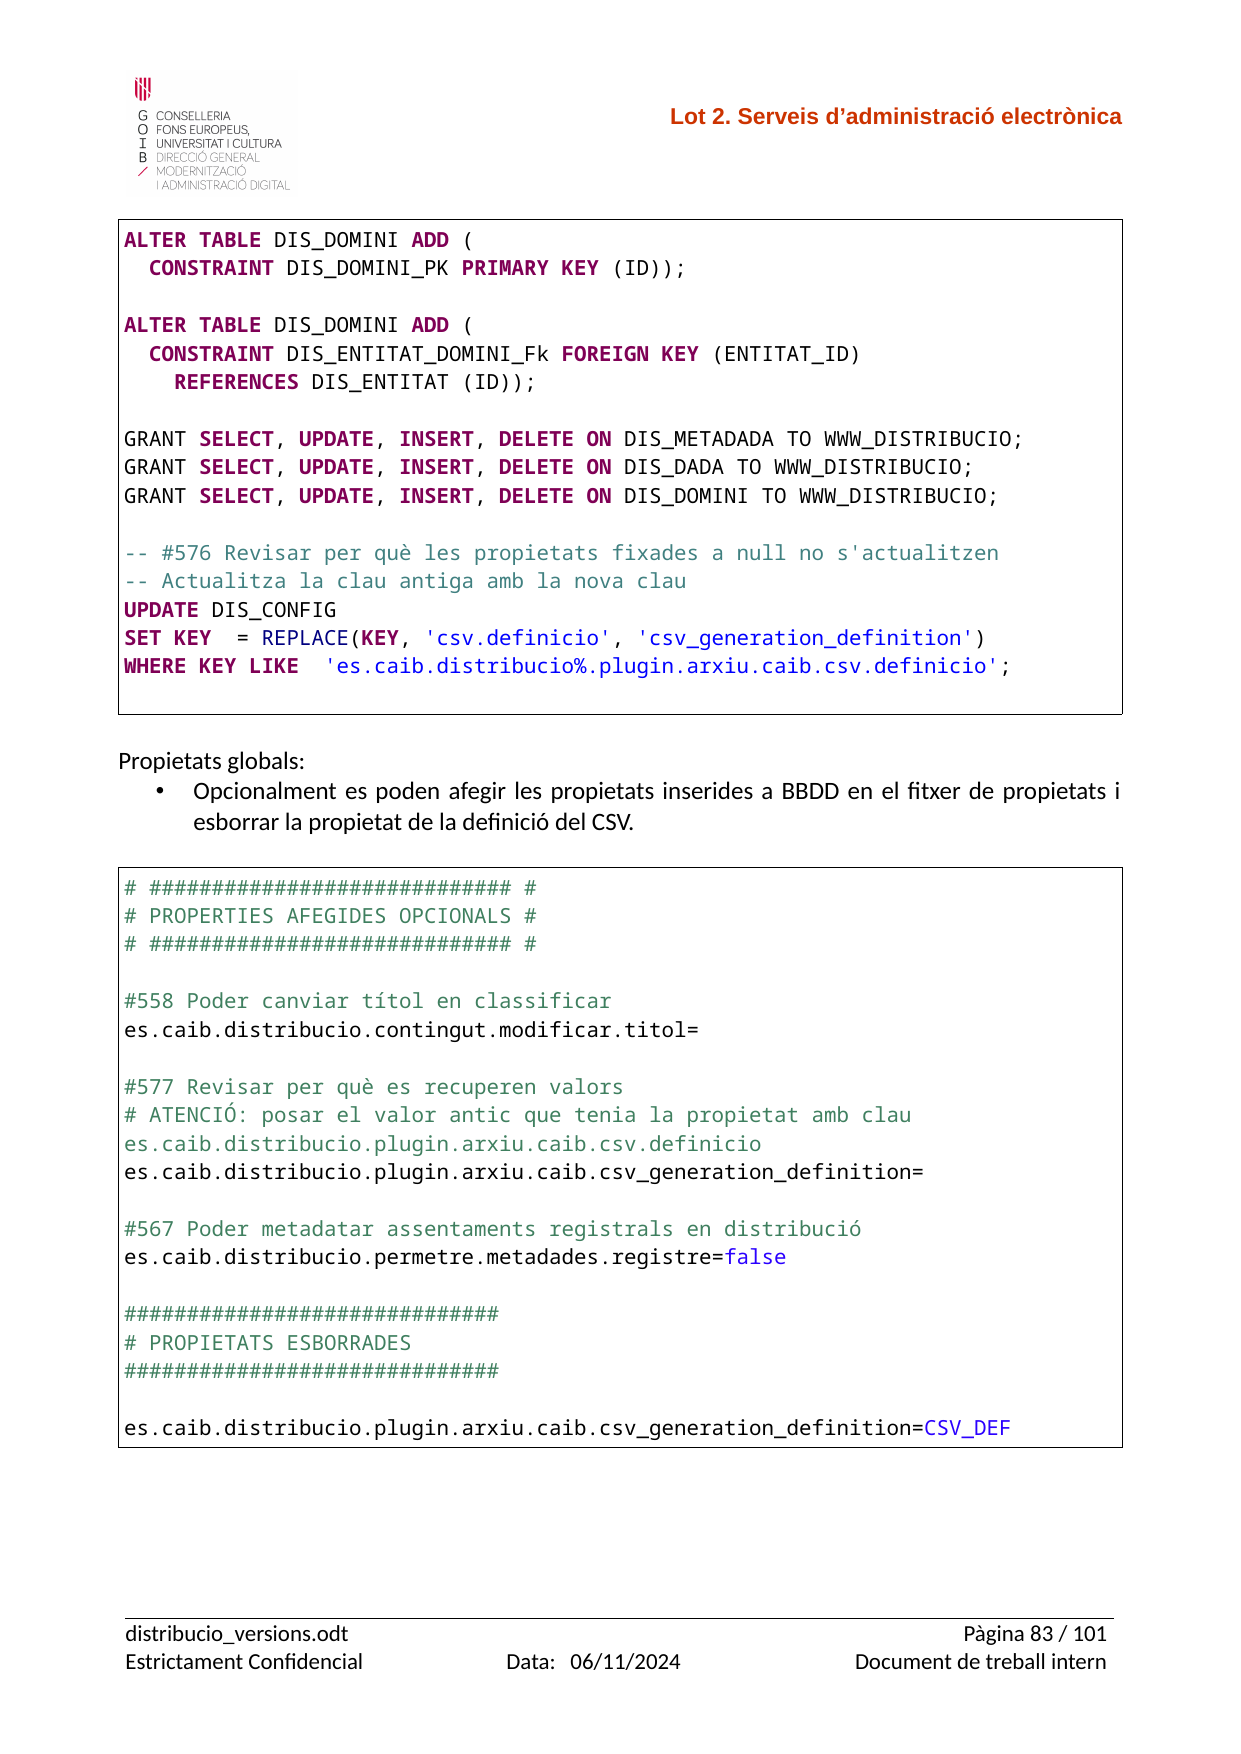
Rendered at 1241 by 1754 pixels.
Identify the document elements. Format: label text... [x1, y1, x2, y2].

text Propietats globals: [118, 745, 1122, 775]
table_header # ############################# # # PROPERTIES AFEGIDES OPCIONALS # # ############################# # #558 Poder canviar títol en classificar es.caib.distribucio.contingut.modificar.titol= #577 Revisar per què es recuperen valors # ATENCIÓ: posar el valor antic que tenia la propietat amb clau es.caib.distribucio.plugin.arxiu.caib.csv.definicio es.caib.distribucio.plugin.arxiu.caib.csv_generation_definition= #567 Poder metadatar assentaments registrals en distribució es.caib.distribucio.permetre.metadades.registre=false ############################## # PROPIETATS ESBORRADES ############################## es.caib.distribucio.plugin.arxiu.caib.csv_generation_definition=CSV_DEF [119, 868, 1122, 1447]
picture [126, 70, 299, 197]
table_header ALTER TABLE DIS_DOMINI ADD ( CONSTRAINT DIS_DOMINI_PK PRIMARY KEY (ID)); ALTER TABLE DIS_DOMINI ADD ( CONSTRAINT DIS_ENTITAT_DOMINI_Fk FOREIGN KEY (ENTITAT_ID) REFERENCES DIS_ENTITAT (ID)); GRANT SELECT, UPDATE, INSERT, DELETE ON DIS_METADADA TO WWW_DISTRIBUCIO; GRANT SELECT, UPDATE, INSERT, DELETE ON DIS_DADA TO WWW_DISTRIBUCIO; GRANT SELECT, UPDATE, INSERT, DELETE ON DIS_DOMINI TO WWW_DISTRIBUCIO; -- #576 Revisar per què les propietats fixades a null no s'actualitzen -- Actualitza la clau antiga amb la nova clau UPDATE DIS_CONFIG SET KEY = REPLACE(KEY, 'csv.definicio', 'csv_generation_definition') WHERE KEY LIKE 'es.caib.distribucio%.plugin.arxiu.caib.csv.definicio'; [119, 220, 1122, 714]
list Opcionalment es poden afegir les propietats inserides a BBDD en el fitxer de propietats i esborrar la propietat de la definició del CSV. [156, 775, 1122, 836]
